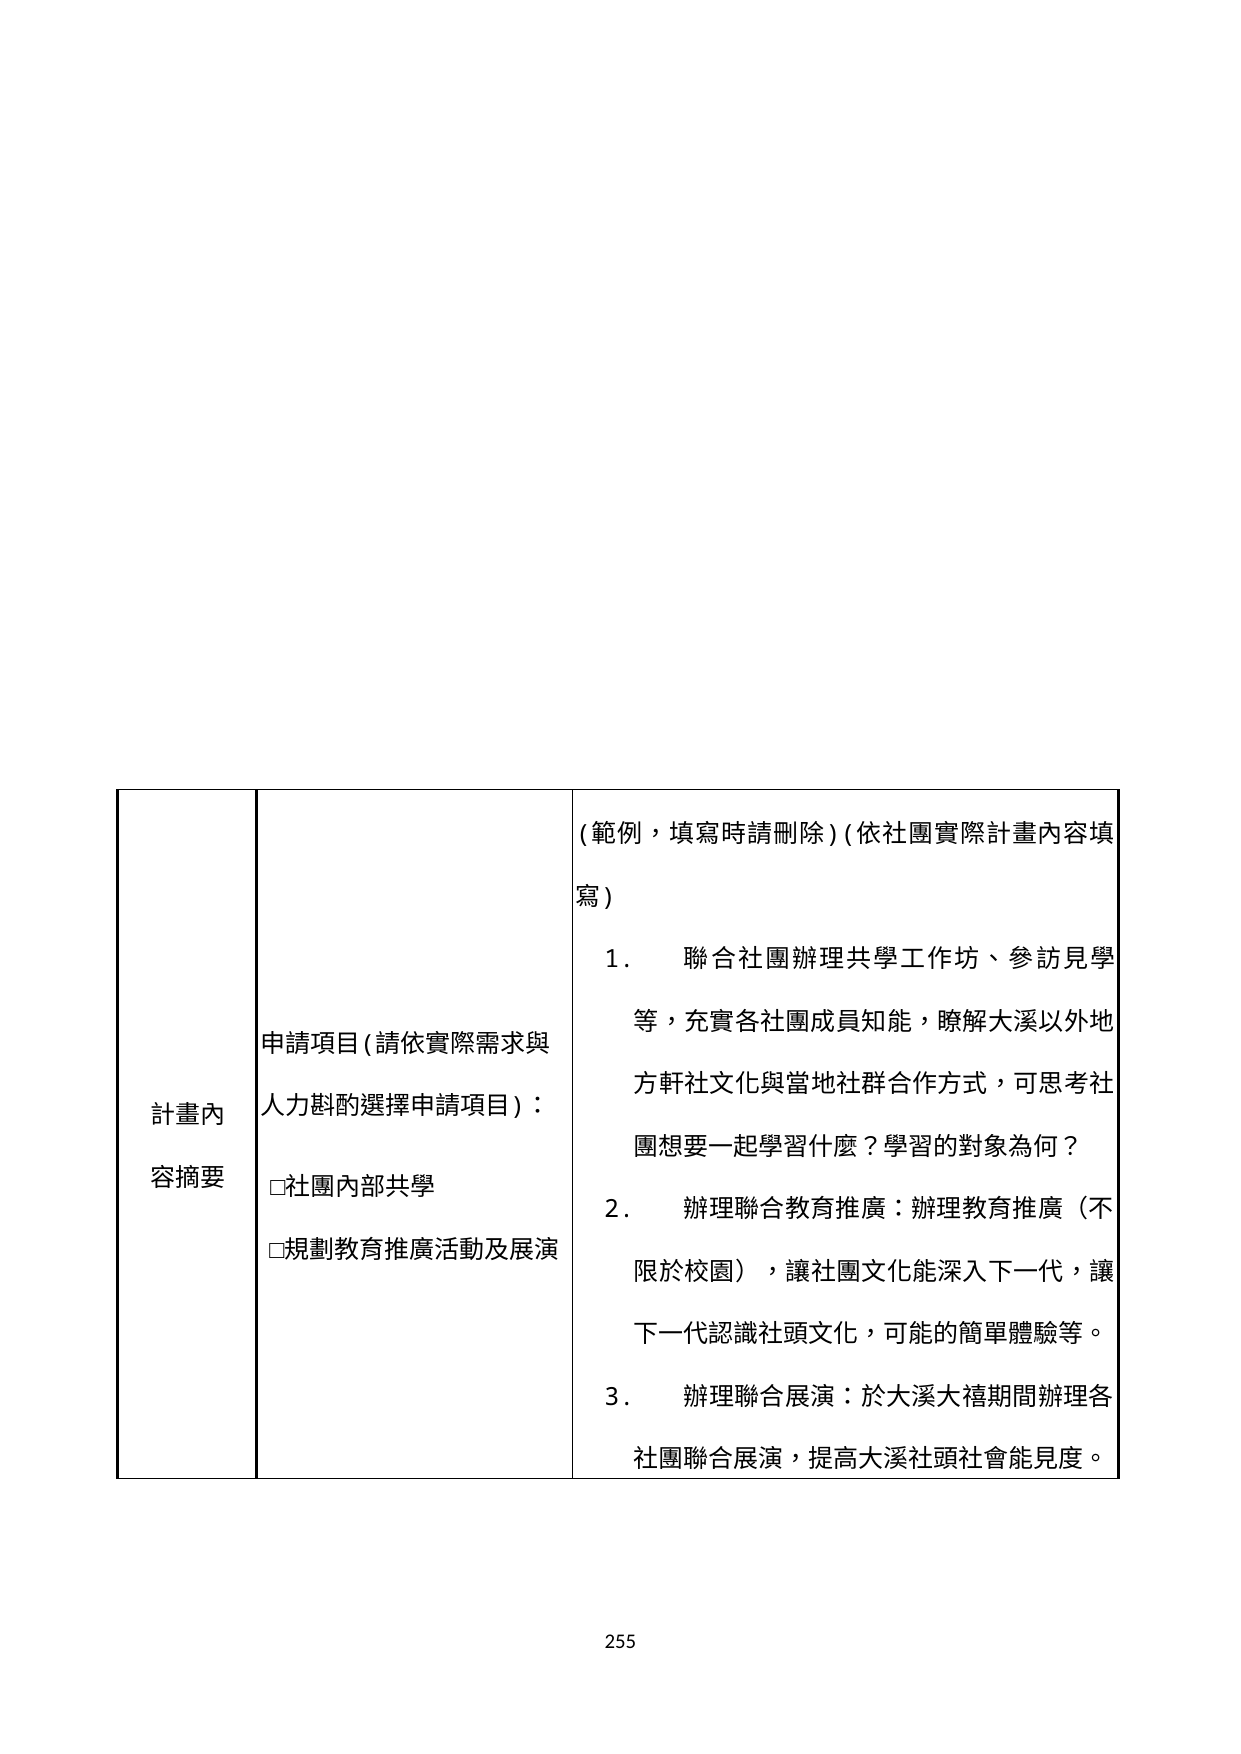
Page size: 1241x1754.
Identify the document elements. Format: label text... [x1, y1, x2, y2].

table_cell (範例，填寫時請刪除)(依社團實際計畫內容填寫) 聯合社團辦理共學工作坊、參訪見學等，充實各社團成員知能，瞭解大溪以外地方軒社文化與當地社群合作方式，可思考社團想要一起學習什麼？學習的對象為何？ 辦理聯合教育推廣：辦理教育推廣（不限於校園），讓社團文化能深入下一代，讓下一代認識社頭文化，可能的簡單體驗等。 辦理聯合展演：於大溪大禧期間辦理各社團聯合展演，提高大溪社頭社會能見度。 [573, 790, 1117, 1478]
table_cell 計畫內 容摘要 [119, 790, 255, 1478]
table_cell 申請項目(請依實際需求與人力斟酌選擇申請項目)： □社團內部共學 □規劃教育推廣活動及展演 [258, 790, 572, 1478]
